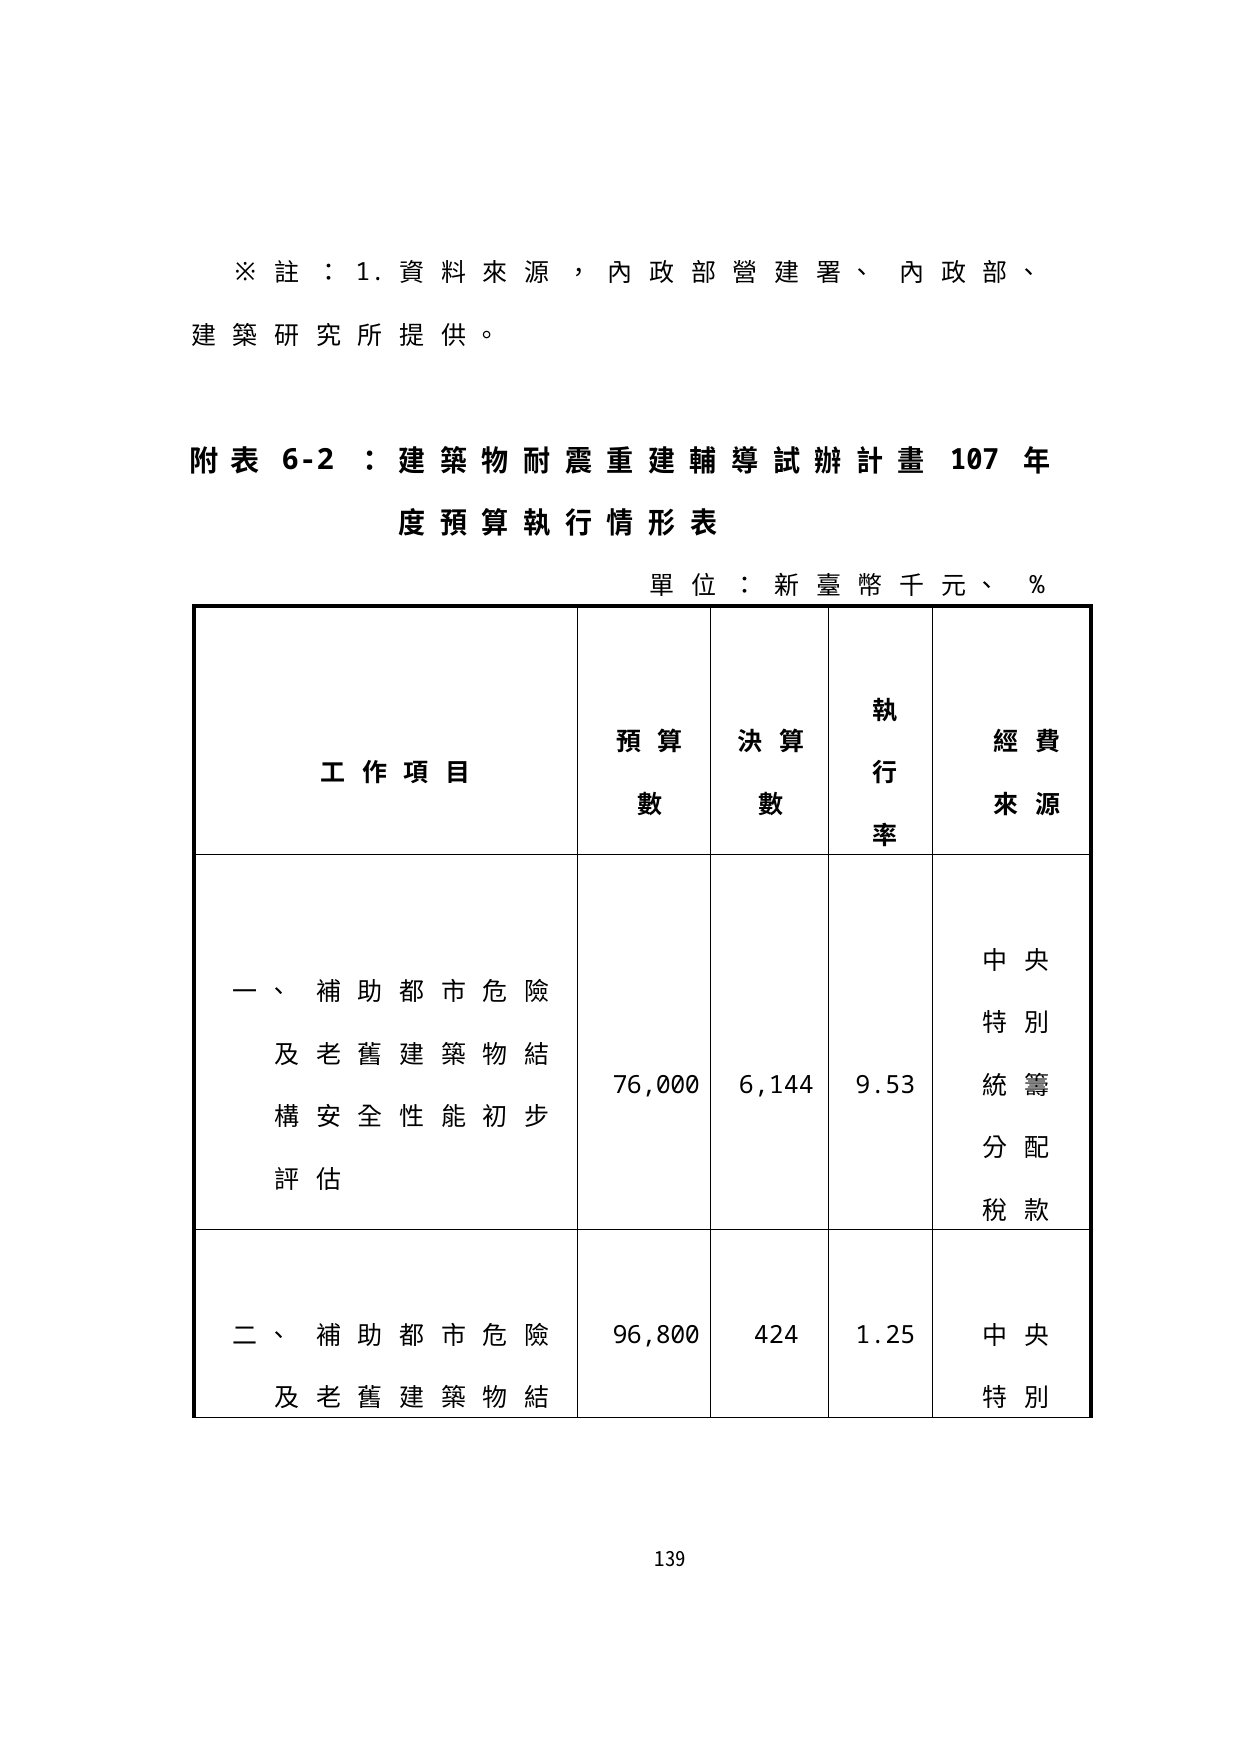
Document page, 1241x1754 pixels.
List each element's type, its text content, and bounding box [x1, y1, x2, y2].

table_cell 中央特別 [933, 1230, 1089, 1417]
text 單位：新臺幣千元、% [183, 542, 1058, 604]
table_cell 76,000 [578, 855, 710, 1229]
table_cell 二、補助都市危險及老舊建築物結 [196, 1230, 577, 1417]
table_header 經費來源 [933, 608, 1089, 854]
table_cell 9.53 [829, 855, 932, 1229]
table_cell 96,800 [578, 1230, 710, 1417]
table_header 執行率 [829, 608, 932, 854]
text ※註：1.資料來源，內政部營建署、內政部、建築研究所提供。 [183, 229, 1058, 354]
table_cell 424 [711, 1230, 828, 1417]
table_header 決算數 [711, 608, 828, 854]
text 附表6-2：建築物耐震重建輔導試辦計畫107年度預算執行情形表 [183, 417, 1058, 542]
table_cell 1.25 [829, 1230, 932, 1417]
table_header 預算數 [578, 608, 710, 854]
table_header 工作項目 [196, 608, 577, 854]
table_cell 一、補助都市危險及老舊建築物結構安全性能初步評估 [196, 855, 577, 1229]
table_cell 6,144 [711, 855, 828, 1229]
table_cell 中央特別統籌分配稅款 [933, 855, 1089, 1229]
